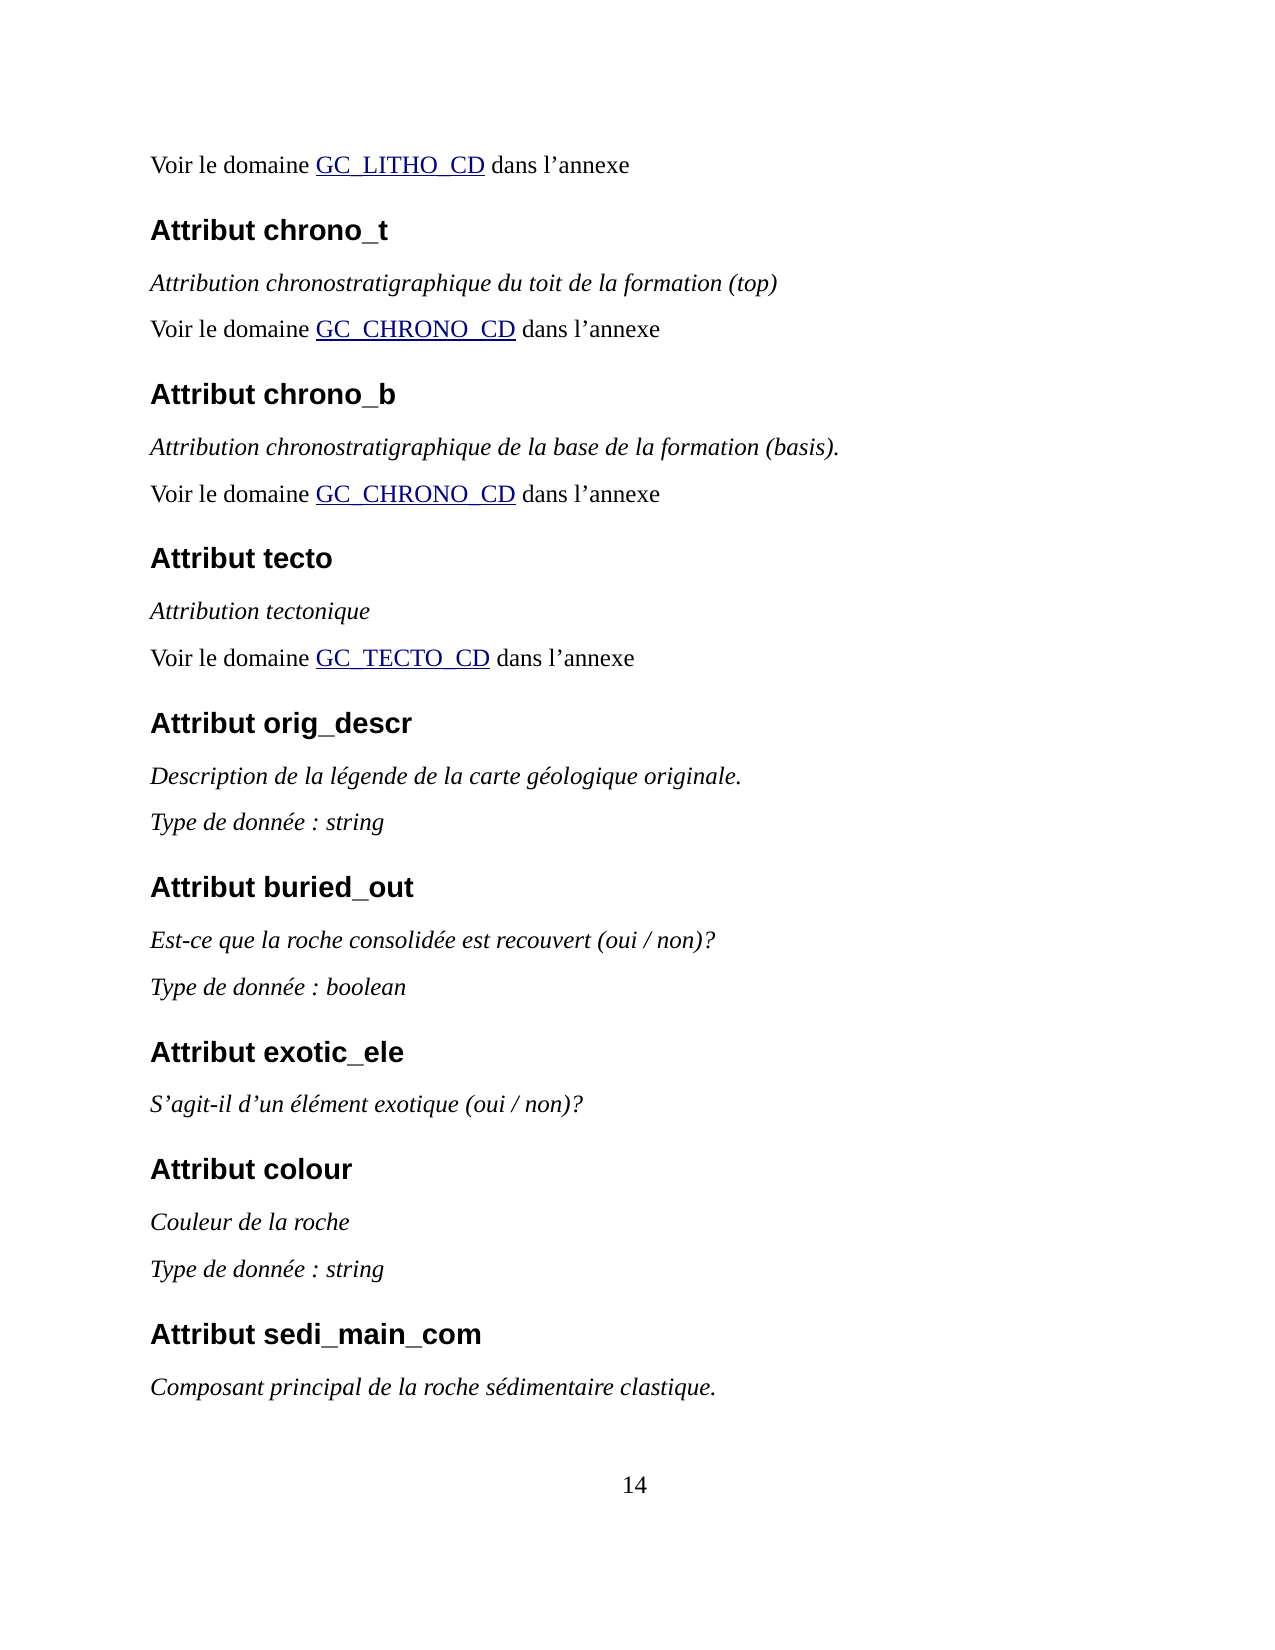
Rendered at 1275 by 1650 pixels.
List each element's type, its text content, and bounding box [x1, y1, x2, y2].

text Type de donnée : string [150, 1254, 1125, 1283]
subtitle Attribut chrono_b [150, 377, 1125, 411]
subtitle Attribut colour [150, 1152, 1125, 1186]
subtitle Attribut chrono_t [150, 213, 1125, 246]
text Est-ce que la roche consolidée est recouvert (oui / non)? [150, 925, 1125, 954]
text Description de la légende de la carte géologique originale. [150, 761, 1125, 789]
text Type de donnée : string [150, 807, 1125, 836]
text Attribution chronostratigraphique de la base de la formation (basis). [150, 432, 1125, 461]
subtitle Attribut orig_descr [150, 706, 1125, 739]
text S’agit-il d’un élément exotique (oui / non)? [150, 1089, 1125, 1118]
subtitle Attribut tecto [150, 541, 1125, 575]
subtitle Attribut sedi_main_com [150, 1317, 1125, 1350]
text Composant principal de la roche sédimentaire clastique. [150, 1372, 1125, 1400]
text Voir le domaine GC_CHRONO_CD dans l’annexe [150, 314, 1125, 343]
text Attribution tectonique [150, 596, 1125, 625]
text Voir le domaine GC_LITHO_CD dans l’annexe [150, 150, 1125, 179]
subtitle Attribut buried_out [150, 870, 1125, 904]
text Attribution chronostratigraphique du toit de la formation (top) [150, 268, 1125, 296]
text Couleur de la roche [150, 1207, 1125, 1236]
text Voir le domaine GC_CHRONO_CD dans l’annexe [150, 479, 1125, 507]
text Voir le domaine GC_TECTO_CD dans l’annexe [150, 643, 1125, 672]
subtitle Attribut exotic_ele [150, 1034, 1125, 1068]
text Type de donnée : boolean [150, 972, 1125, 1001]
